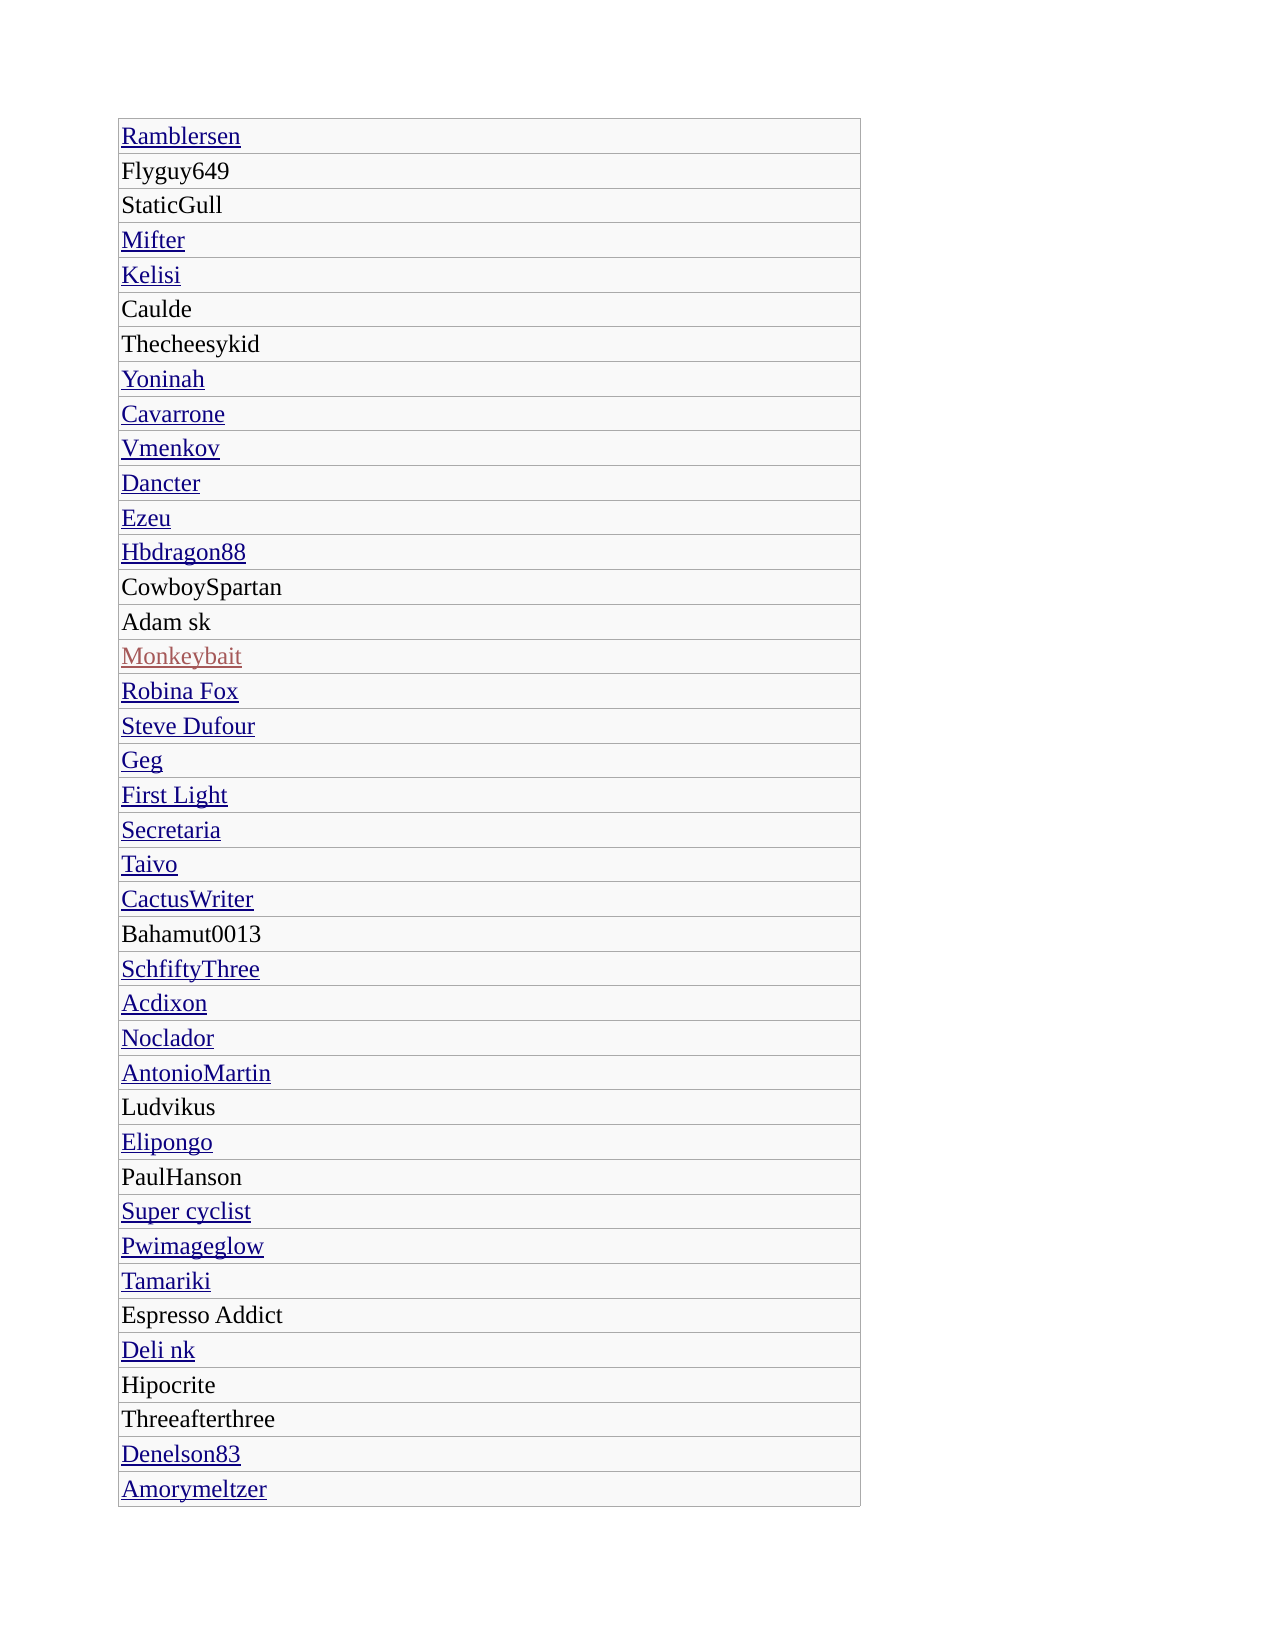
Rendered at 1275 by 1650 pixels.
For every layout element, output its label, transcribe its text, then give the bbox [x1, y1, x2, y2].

table_cell StaticGull [119, 189, 860, 222]
table_cell Bahamut0013 [119, 917, 860, 951]
table_cell CactusWriter [119, 882, 860, 916]
table_cell Ramblersen [119, 119, 860, 153]
table_cell Ezeu [119, 501, 860, 534]
table_cell Hipocrite [119, 1368, 860, 1402]
table_cell Amorymeltzer [119, 1472, 860, 1506]
table_cell Secretaria [119, 813, 860, 847]
table_cell Pwimageglow [119, 1229, 860, 1263]
table_cell CowboySpartan [119, 570, 860, 604]
table_cell Ludvikus [119, 1090, 860, 1124]
table_cell Elipongo [119, 1125, 860, 1159]
table_cell AntonioMartin [119, 1056, 860, 1089]
table_cell Espresso Addict [119, 1299, 860, 1332]
table_cell Cavarrone [119, 397, 860, 430]
table_cell Denelson83 [119, 1437, 860, 1471]
table_cell Deli nk [119, 1333, 860, 1367]
table_cell Acdixon [119, 986, 860, 1020]
table_cell First Light [119, 778, 860, 812]
table_cell Monkeybait [119, 640, 860, 673]
table_cell Dancter [119, 466, 860, 500]
table_cell Caulde [119, 293, 860, 326]
table_cell Flyguy649 [119, 154, 860, 187]
table_cell Steve Dufour [119, 709, 860, 742]
table_cell Super cyclist [119, 1195, 860, 1228]
table_cell Threeafterthree [119, 1403, 860, 1436]
table_cell Adam sk [119, 605, 860, 638]
table_cell Mifter [119, 223, 860, 257]
table_cell Vmenkov [119, 431, 860, 465]
table_cell Kelisi [119, 258, 860, 292]
table_cell Thecheesykid [119, 327, 860, 361]
table_cell Yoninah [119, 362, 860, 396]
table_cell Tamariki [119, 1264, 860, 1297]
table_cell Robina Fox [119, 674, 860, 708]
table_cell Hbdragon88 [119, 535, 860, 569]
table_cell Taivo [119, 848, 860, 881]
table_cell Noclador [119, 1021, 860, 1055]
table_cell PaulHanson [119, 1160, 860, 1193]
table_cell Geg [119, 744, 860, 777]
table_cell SchfiftyThree [119, 952, 860, 985]
